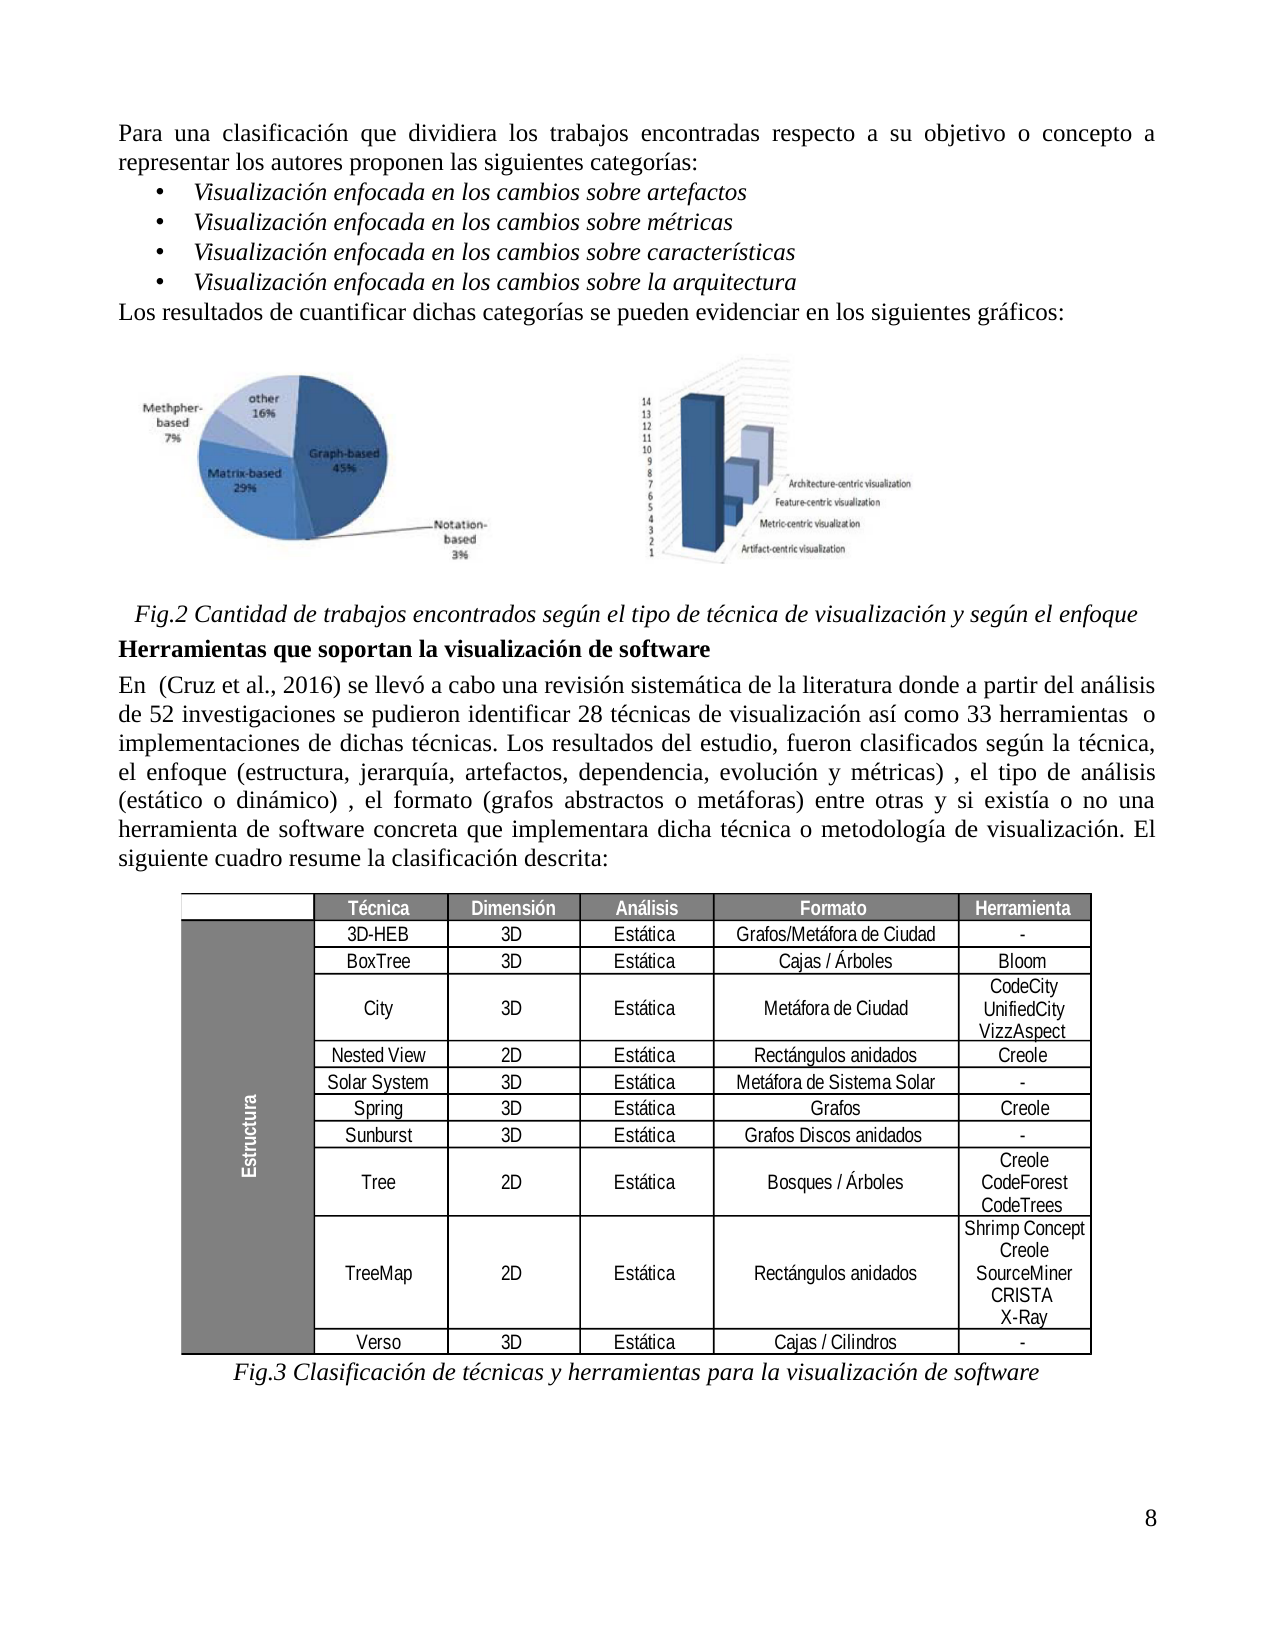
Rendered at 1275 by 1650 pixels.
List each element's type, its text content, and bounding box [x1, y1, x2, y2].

subtitle Los resultados de cuantificar dichas categorías se pueden evidenciar en los siguientes gráficos: [118, 297, 1157, 326]
subtitle Herramientas que soportan la visualización de software [118, 634, 1157, 663]
subtitle Visualización enfocada en los cambios sobre la arquitectura [156, 267, 1157, 296]
subtitle En (Cruz et al., 2016) se llevó a cabo una revisión sistemática de la literatura donde a partir del análisis de 52 investigaciones se pudieron identificar 28 técnicas de visualización así como 33 herramientas o implementaciones de dichas técnicas. Los resultados del estudio, fueron clasificados según la técnica, el enfoque (estructura, jerarquía, artefactos, dependencia, evolución y métricas) , el tipo de análisis (estático o dinámico) , el formato (grafos abstractos o metáforas) entre otras y si existía o no una herramienta de software concreta que implementara dicha técnica o metodología de visualización. El siguiente cuadro resume la clasificación descrita: [118, 671, 1157, 872]
subtitle Fig.3 Clasificación de técnicas y herramientas para la visualización de software [118, 873, 1157, 1386]
subtitle Visualización enfocada en los cambios sobre características [156, 237, 1157, 266]
picture [625, 342, 924, 564]
subtitle Fig.2 Cantidad de trabajos encontrados según el tipo de técnica de visualización y según el enfoque [118, 599, 1157, 627]
subtitle Visualización enfocada en los cambios sobre métricas [156, 207, 1157, 236]
subtitle Para una clasificación que dividiera los trabajos encontradas respecto a su objetivo o concepto a representar los autores proponen las siguientes categorías: [118, 118, 1157, 176]
picture [121, 357, 508, 563]
subtitle Visualización enfocada en los cambios sobre artefactos [156, 177, 1157, 206]
